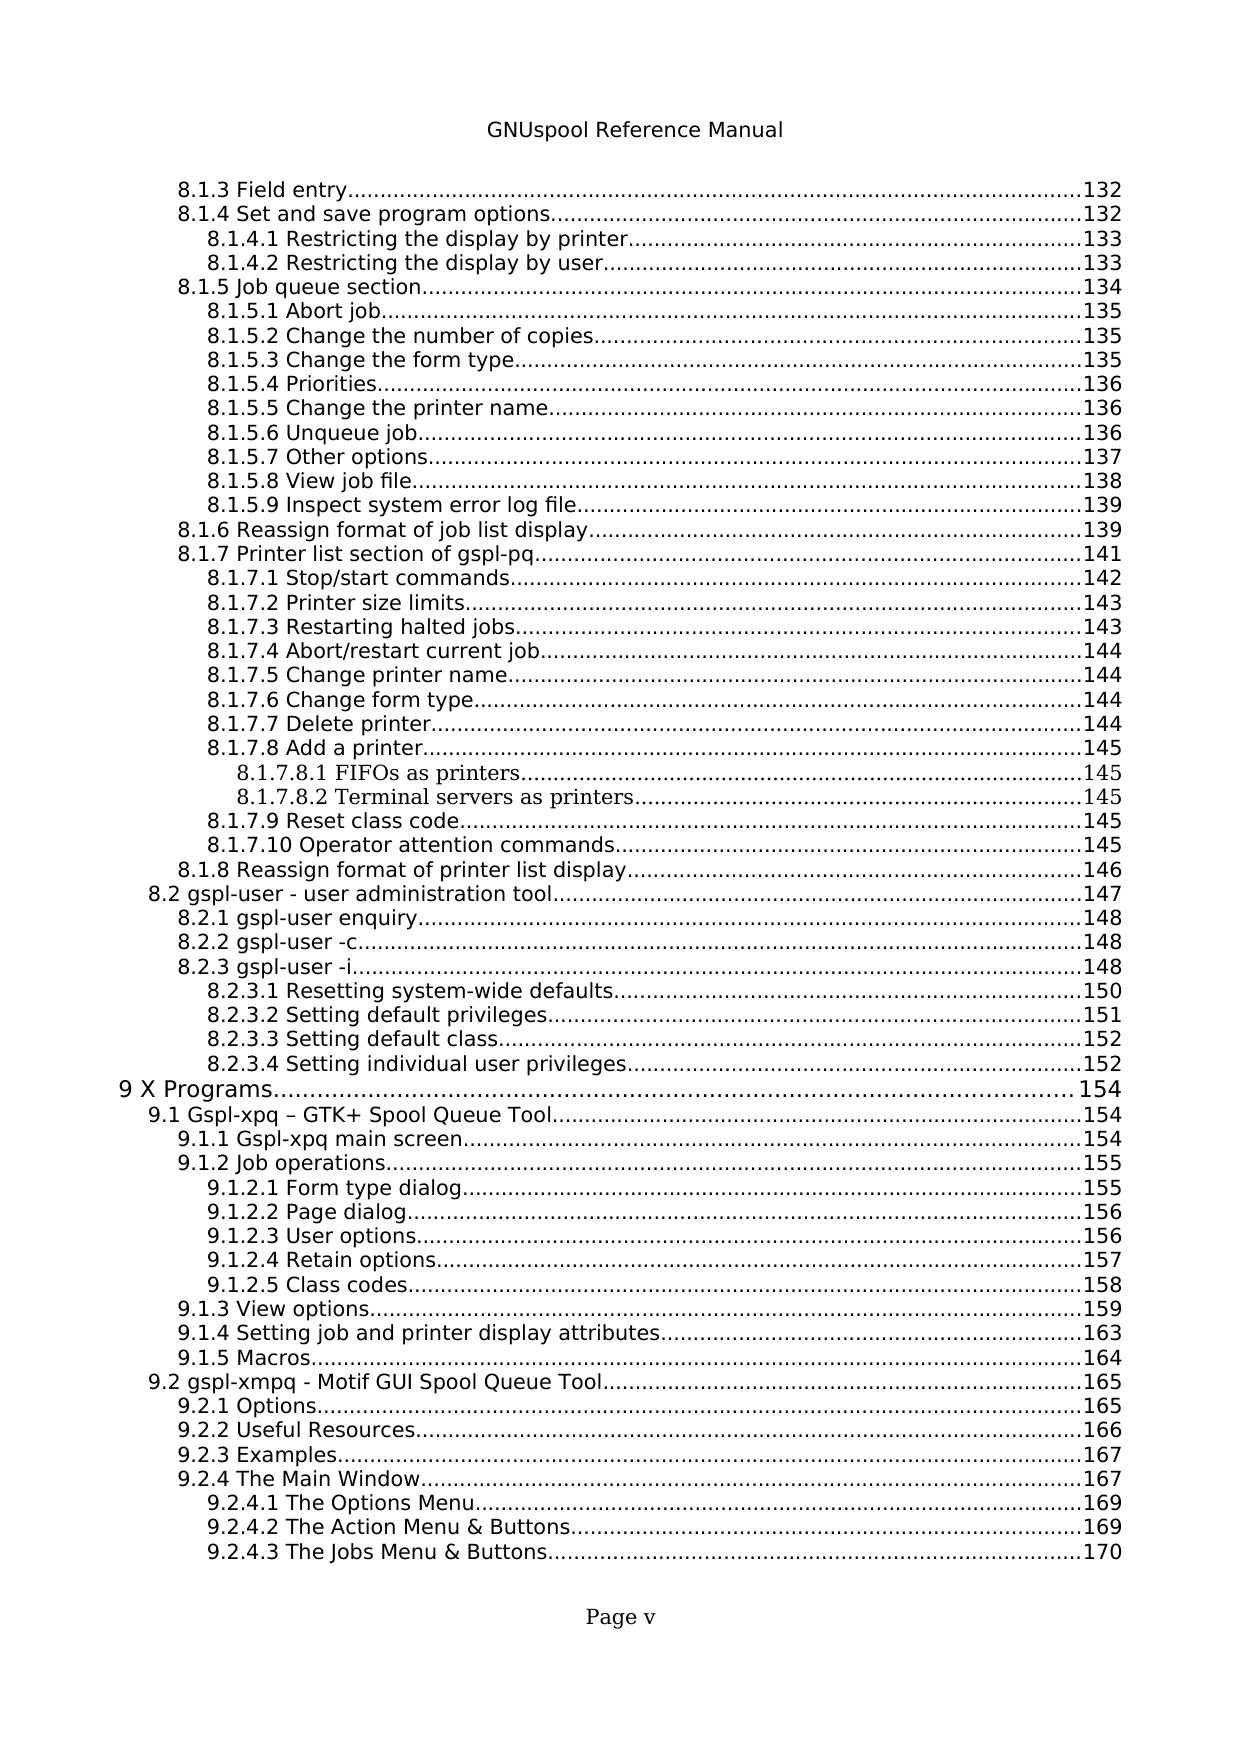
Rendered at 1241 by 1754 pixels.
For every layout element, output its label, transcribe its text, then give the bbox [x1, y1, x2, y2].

text 8.1.7.2 Printer size limits 143 [207, 591, 1122, 615]
text 8.2.3.3 Setting default class 152 [207, 1028, 1122, 1052]
text 8.1.5.2 Change the number of copies 135 [207, 324, 1122, 348]
text 9.2.4.3 The Jobs Menu & Buttons 170 [207, 1540, 1122, 1564]
text 8.2.1 gspl-user enquiry 148 [177, 906, 1122, 931]
text 8.2 gspl-user - user administration tool 147 [148, 882, 1122, 906]
text 9.2.2 Useful Resources 166 [177, 1418, 1122, 1443]
text 8.1.5.9 Inspect system error log file 139 [207, 494, 1122, 518]
text 8.1.4 Set and save program options. 132 [177, 202, 1122, 227]
text 8.1.7.5 Change printer name 144 [207, 663, 1122, 688]
text 8.2.3.4 Setting individual user privileges 152 [207, 1052, 1122, 1076]
text 9.1.2.1 Form type dialog 155 [207, 1176, 1122, 1200]
text 9.2.3 Examples 167 [177, 1443, 1122, 1467]
text 9.2.4.1 The Options Menu 169 [207, 1491, 1122, 1516]
text 9.1.2.4 Retain options 157 [207, 1248, 1122, 1273]
text 9.1.2 Job operations 155 [177, 1151, 1122, 1176]
text 8.2.2 gspl-user -c 148 [177, 931, 1122, 955]
text 9.1.4 Setting job and printer display attributes 163 [177, 1321, 1122, 1346]
text 8.1.5.5 Change the printer name 136 [207, 397, 1122, 421]
text 8.1.7 Printer list section of gspl-pq 141 [177, 542, 1122, 566]
text 8.2.3 gspl-user -i. 148 [177, 955, 1122, 979]
text 8.1.5.3 Change the form type 135 [207, 348, 1122, 372]
text 9 X Programs 154 [118, 1076, 1122, 1103]
text 8.1.7.4 Abort/restart current job 144 [207, 639, 1122, 663]
text 8.1.7.10 Operator attention commands 145 [207, 833, 1122, 858]
text 8.1.7.8.2 Terminal servers as printers 145 [236, 785, 1122, 809]
text 8.1.6 Reassign format of job list display 139 [177, 518, 1122, 542]
text 8.1.5.7 Other options. 137 [207, 445, 1122, 469]
text 9.1.1 Gspl-xpq main screen 154 [177, 1127, 1122, 1151]
text 9.1.3 View options 159 [177, 1297, 1122, 1321]
text 8.1.7.1 Stop/start commands 142 [207, 566, 1122, 591]
text 8.1.7.3 Restarting halted jobs 143 [207, 615, 1122, 639]
text 8.1.4.2 Restricting the display by user 133 [207, 251, 1122, 275]
text 8.2.3.2 Setting default privileges 151 [207, 1003, 1122, 1028]
text 9.1.2.3 User options 156 [207, 1224, 1122, 1248]
text 9.2 gspl-xmpq - Motif GUI Spool Queue Tool 165 [148, 1370, 1122, 1394]
text 8.1.4.1 Restricting the display by printer 133 [207, 227, 1122, 251]
text 8.1.3 Field entry 132 [177, 178, 1122, 202]
text 8.1.7.8.1 FIFOs as printers 145 [236, 761, 1122, 785]
text 8.1.7.9 Reset class code 145 [207, 809, 1122, 833]
text 9.2.1 Options 165 [177, 1394, 1122, 1418]
text 8.2.3.1 Resetting system-wide defaults 150 [207, 979, 1122, 1003]
text 8.1.5 Job queue section. 134 [177, 275, 1122, 299]
text 8.1.8 Reassign format of printer list display 146 [177, 858, 1122, 882]
text 8.1.7.6 Change form type 144 [207, 688, 1122, 712]
text 8.1.5.8 View job file 138 [207, 469, 1122, 494]
text 8.1.5.4 Priorities 136 [207, 372, 1122, 397]
text 9.1.2.5 Class codes 158 [207, 1273, 1122, 1297]
text 9.1.2.2 Page dialog 156 [207, 1200, 1122, 1224]
text 8.1.7.7 Delete printer 144 [207, 712, 1122, 736]
text 8.1.7.8 Add a printer 145 [207, 736, 1122, 761]
text 9.2.4 The Main Window 167 [177, 1467, 1122, 1491]
text 9.1 Gspl-xpq – GTK+ Spool Queue Tool 154 [148, 1103, 1122, 1127]
text 8.1.5.6 Unqueue job 136 [207, 421, 1122, 445]
text 8.1.5.1 Abort job 135 [207, 299, 1122, 324]
text 9.1.5 Macros 164 [177, 1346, 1122, 1370]
text 9.2.4.2 The Action Menu & Buttons 169 [207, 1516, 1122, 1540]
